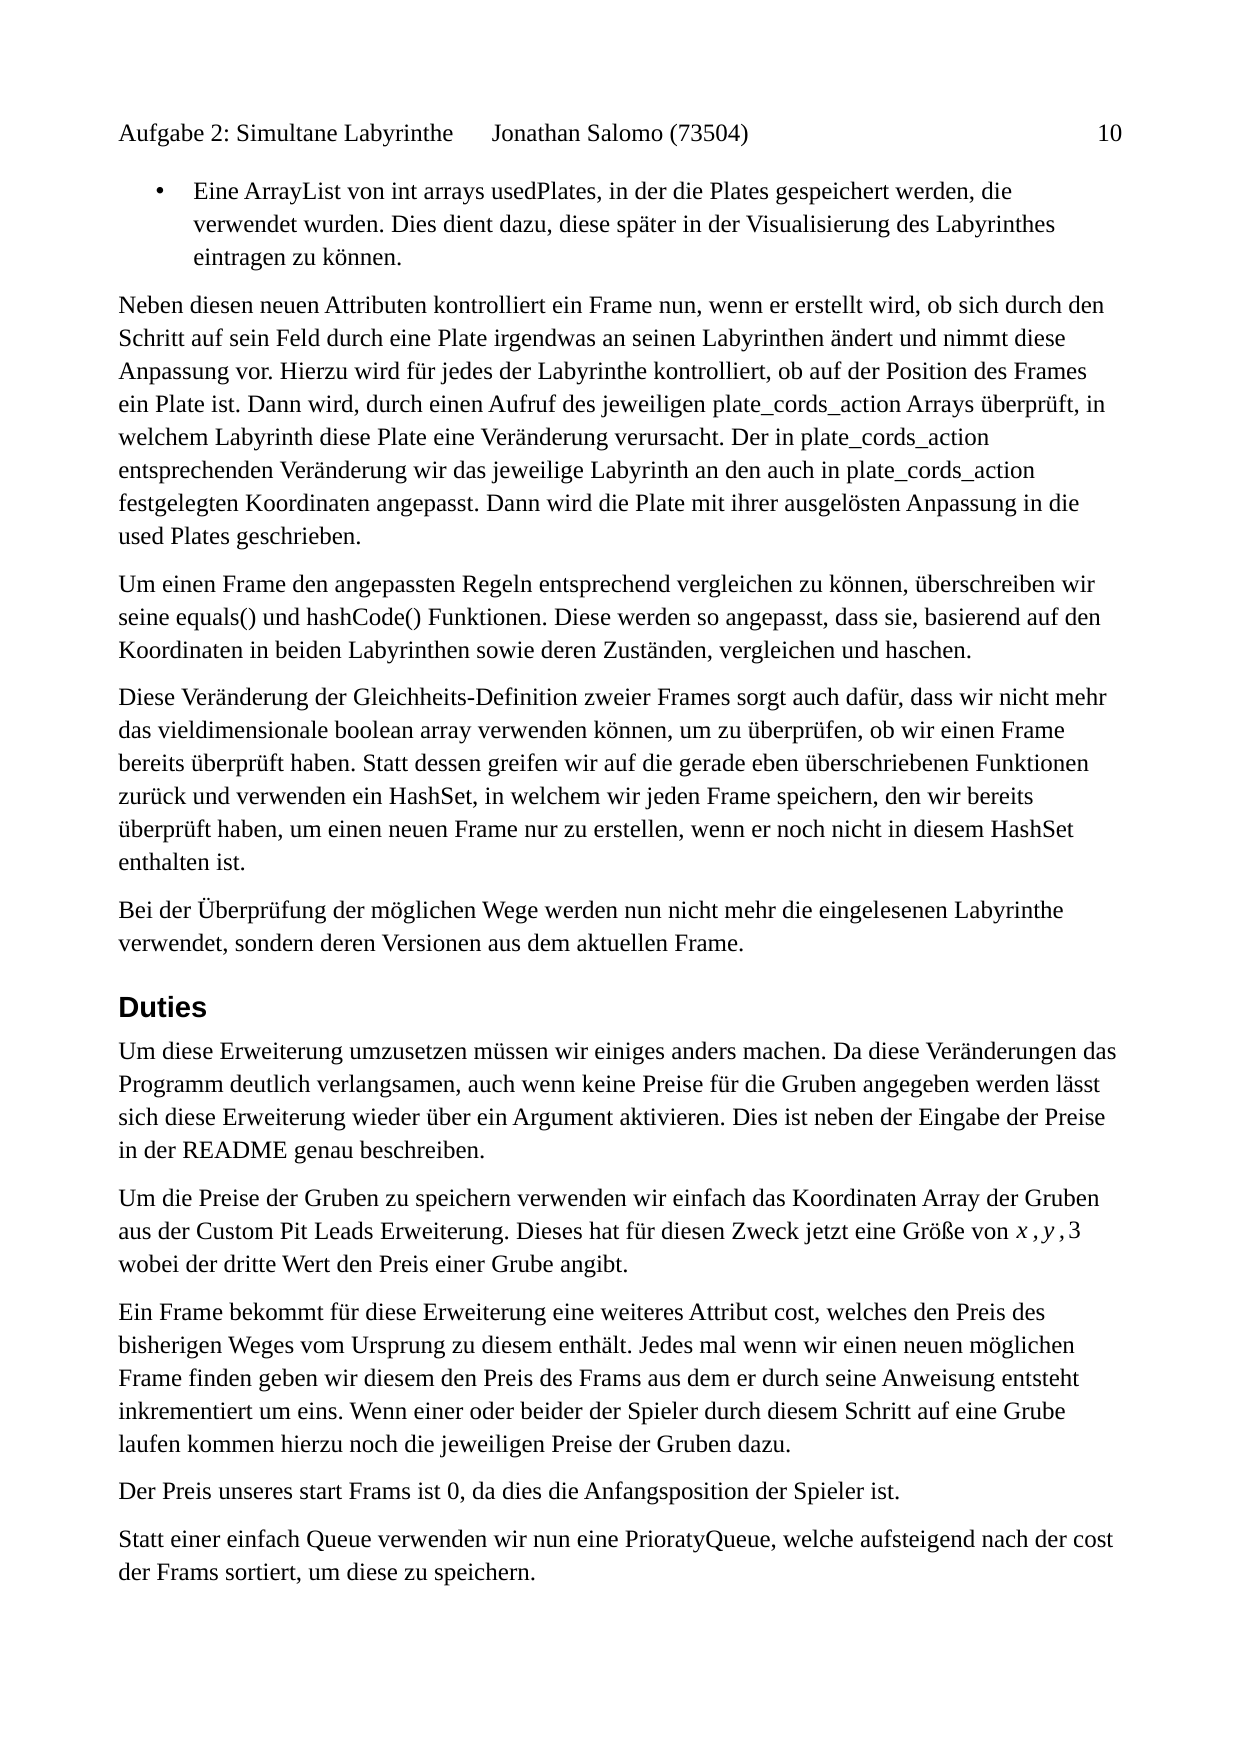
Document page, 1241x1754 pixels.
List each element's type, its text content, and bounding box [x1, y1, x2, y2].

text Statt einer einfach Queue verwenden wir nun eine PrioratyQueue, welche aufsteigend nach der cost der Frams sortiert, um diese zu speichern. [118, 1524, 1122, 1586]
text Um diese Erweiterung umzusetzen müssen wir einiges anders machen. Da diese Veränderungen das Programm deutlich verlangsamen, auch wenn keine Preise für die Gruben angegeben werden lässt sich diese Erweiterung wieder über ein Argument aktivieren. Dies ist neben der Eingabe der Preise in der README genau beschreiben. [118, 1036, 1122, 1164]
subtitle Duties [118, 990, 1122, 1024]
list Eine ArrayList von int arrays usedPlates, in der die Plates gespeichert werden, die verwendet wurden. Dies dient dazu, diese später in der Visualisierung des Labyrinthes eintragen zu können. [156, 176, 1122, 271]
text Bei der Überprüfung der möglichen Wege werden nun nicht mehr die eingelesenen Labyrinthe verwendet, sondern deren Versionen aus dem aktuellen Frame. [118, 895, 1122, 957]
text Neben diesen neuen Attributen kontrolliert ein Frame nun, wenn er erstellt wird, ob sich durch den Schritt auf sein Feld durch eine Plate irgendwas an seinen Labyrinthen ändert und nimmt diese Anpassung vor. Hierzu wird für jedes der Labyrinthe kontrolliert, ob auf der Position des Frames ein Plate ist. Dann wird, durch einen Aufruf des jeweiligen plate_cords_action Arrays überprüft, in welchem Labyrinth diese Plate eine Veränderung verursacht. Der in plate_cords_action entsprechenden Veränderung wir das jeweilige Labyrinth an den auch in plate_cords_action festgelegten Koordinaten angepasst. Dann wird die Plate mit ihrer ausgelösten Anpassung in die used Plates geschrieben. [118, 290, 1122, 550]
text Der Preis unseres start Frams ist 0, da dies die Anfangsposition der Spieler ist. [118, 1476, 1122, 1505]
text Um einen Frame den angepassten Regeln entsprechend vergleichen zu können, überschreiben wir seine equals() und hashCode() Funktionen. Diese werden so angepasst, dass sie, basierend auf den Koordinaten in beiden Labyrinthen sowie deren Zuständen, vergleichen und haschen. [118, 569, 1122, 663]
text Um die Preise der Gruben zu speichern verwenden wir einfach das Koordinaten Array der Gruben aus der Custom Pit Leads Erweiterung. Dieses hat für diesen Zweck jetzt eine Größe von wobei der dritte Wert den Preis einer Grube angibt. [118, 1183, 1122, 1278]
text Diese Veränderung der Gleichheits-Definition zweier Frames sorgt auch dafür, dass wir nicht mehr das vieldimensionale boolean array verwenden können, um zu überprüfen, ob wir einen Frame bereits überprüft haben. Statt dessen greifen wir auf die gerade eben überschriebenen Funktionen zurück und verwenden ein HashSet, in welchem wir jeden Frame speichern, den wir bereits überprüft haben, um einen neuen Frame nur zu erstellen, wenn er noch nicht in diesem HashSet enthalten ist. [118, 682, 1122, 876]
text Ein Frame bekommt für diese Erweiterung eine weiteres Attribut cost, welches den Preis des bisherigen Weges vom Ursprung zu diesem enthält. Jedes mal wenn wir einen neuen möglichen Frame finden geben wir diesem den Preis des Frams aus dem er durch seine Anweisung entsteht inkrementiert um eins. Wenn einer oder beider der Spieler durch diesem Schritt auf eine Grube laufen kommen hierzu noch die jeweiligen Preise der Gruben dazu. [118, 1297, 1122, 1457]
